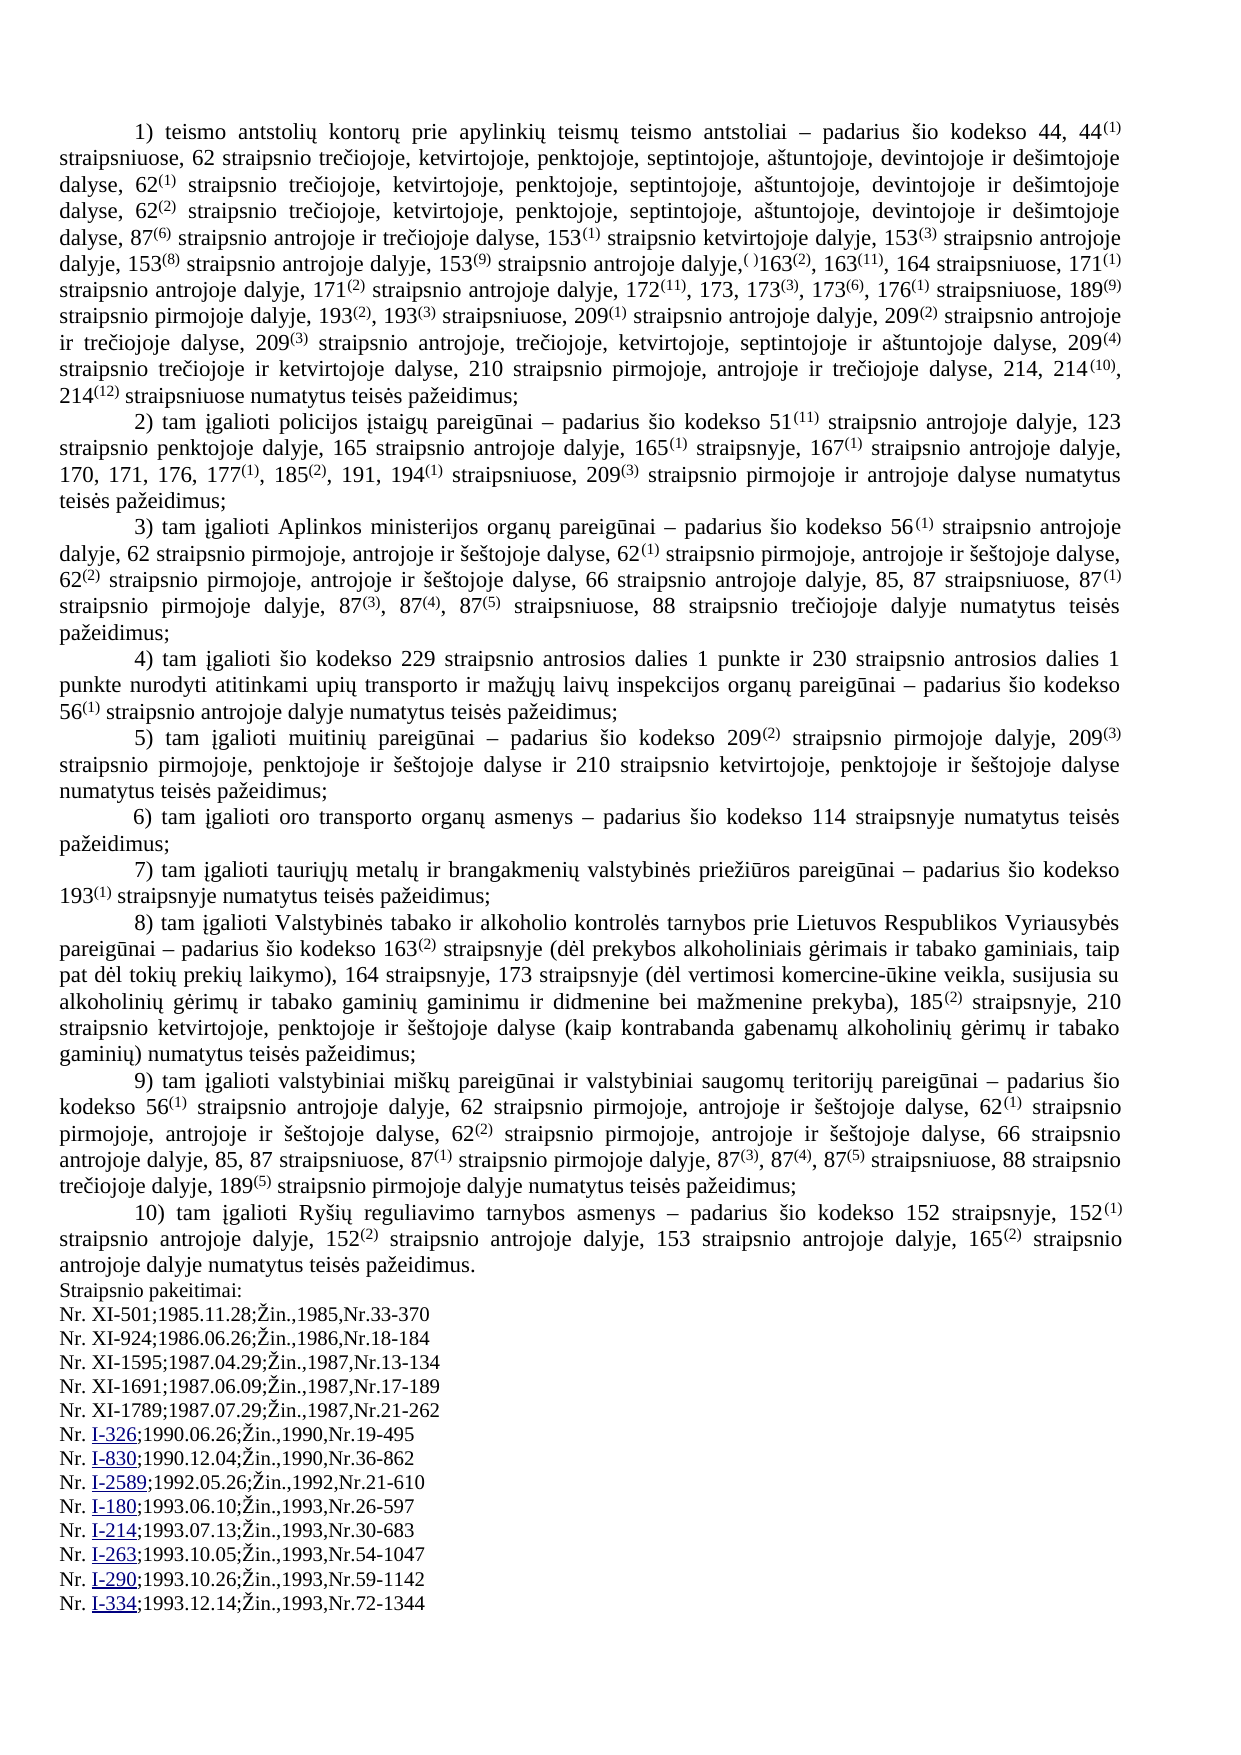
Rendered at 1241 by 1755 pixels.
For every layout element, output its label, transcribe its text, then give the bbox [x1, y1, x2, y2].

text Nr. I-263;1993.10.05;Žin.,1993,Nr.54-1047 [59, 1542, 1122, 1566]
text 7) tam įgalioti tauriųjų metalų ir brangakmenių valstybinės priežiūros pareigūnai – padarius šio kodekso 193(1) straipsnyje numatytus teisės pažeidimus; [59, 856, 1121, 909]
text Nr. I-2589;1992.05.26;Žin.,1992,Nr.21-610 [59, 1470, 1122, 1494]
text 8) tam įgalioti Valstybinės tabako ir alkoholio kontrolės tarnybos prie Lietuvos Respublikos Vyriausybės pareigūnai – padarius šio kodekso 163(2) straipsnyje (dėl prekybos alkoholiniais gėrimais ir tabako gaminiais, taip pat dėl tokių prekių laikymo), 164 straipsnyje, 173 straipsnyje (dėl vertimosi komercine-ūkine veikla, susijusia su alkoholinių gėrimų ir tabako gaminių gaminimu ir didmenine bei mažmenine prekyba), 185(2) straipsnyje, 210 straipsnio ketvirtojoje, penktojoje ir šeštojoje dalyse (kaip kontrabanda gabenamų alkoholinių gėrimų ir tabako gaminių) numatytus teisės pažeidimus; [59, 909, 1121, 1067]
text 3) tam įgalioti Aplinkos ministerijos organų pareigūnai – padarius šio kodekso 56(1) straipsnio antrojoje dalyje, 62 straipsnio pirmojoje, antrojoje ir šeštojoje dalyse, 62(1) straipsnio pirmojoje, antrojoje ir šeštojoje dalyse, 62(2) straipsnio pirmojoje, antrojoje ir šeštojoje dalyse, 66 straipsnio antrojoje dalyje, 85, 87 straipsniuose, 87(1) straipsnio pirmojoje dalyje, 87(3), 87(4), 87(5) straipsniuose, 88 straipsnio trečiojoje dalyje numatytus teisės pažeidimus; [59, 513, 1121, 645]
text Nr. XI-1691;1987.06.09;Žin.,1987,Nr.17-189 [59, 1374, 1122, 1398]
text Nr. XI-924;1986.06.26;Žin.,1986,Nr.18-184 [59, 1326, 1122, 1350]
text Nr. I-334;1993.12.14;Žin.,1993,Nr.72-1344 [59, 1591, 1122, 1614]
text Nr. I-326;1990.06.26;Žin.,1990,Nr.19-495 [59, 1422, 1122, 1446]
text Nr. XI-501;1985.11.28;Žin.,1985,Nr.33-370 [59, 1302, 1122, 1326]
text Nr. XI-1789;1987.07.29;Žin.,1987,Nr.21-262 [59, 1398, 1122, 1422]
text Nr. I-290;1993.10.26;Žin.,1993,Nr.59-1142 [59, 1566, 1122, 1591]
text Nr. I-214;1993.07.13;Žin.,1993,Nr.30-683 [59, 1518, 1122, 1542]
text Nr. I-180;1993.06.10;Žin.,1993,Nr.26-597 [59, 1494, 1122, 1518]
text Nr. I-830;1990.12.04;Žin.,1990,Nr.36-862 [59, 1446, 1122, 1470]
text 6) tam įgalioti oro transporto organų asmenys – padarius šio kodekso 114 straipsnyje numatytus teisės pažeidimus; [59, 803, 1121, 856]
text Nr. XI-1595;1987.04.29;Žin.,1987,Nr.13-134 [59, 1350, 1122, 1374]
text 4) tam įgalioti šio kodekso 229 straipsnio antrosios dalies 1 punkte ir 230 straipsnio antrosios dalies 1 punkte nurodyti atitinkami upių transporto ir mažųjų laivų inspekcijos organų pareigūnai – padarius šio kodekso 56(1) straipsnio antrojoje dalyje numatytus teisės pažeidimus; [59, 645, 1121, 724]
text 9) tam įgalioti valstybiniai miškų pareigūnai ir valstybiniai saugomų teritorijų pareigūnai – padarius šio kodekso 56(1) straipsnio antrojoje dalyje, 62 straipsnio pirmojoje, antrojoje ir šeštojoje dalyse, 62(1) straipsnio pirmojoje, antrojoje ir šeštojoje dalyse, 62(2) straipsnio pirmojoje, antrojoje ir šeštojoje dalyse, 66 straipsnio antrojoje dalyje, 85, 87 straipsniuose, 87(1) straipsnio pirmojoje dalyje, 87(3), 87(4), 87(5) straipsniuose, 88 straipsnio trečiojoje dalyje, 189(5) straipsnio pirmojoje dalyje numatytus teisės pažeidimus; [59, 1067, 1121, 1199]
text 5) tam įgalioti muitinių pareigūnai – padarius šio kodekso 209(2) straipsnio pirmojoje dalyje, 209(3) straipsnio pirmojoje, penktojoje ir šeštojoje dalyse ir 210 straipsnio ketvirtojoje, penktojoje ir šeštojoje dalyse numatytus teisės pažeidimus; [59, 724, 1121, 803]
text 10) tam įgalioti Ryšių reguliavimo tarnybos asmenys – padarius šio kodekso 152 straipsnyje, 152(1) straipsnio antrojoje dalyje, 152(2) straipsnio antrojoje dalyje, 153 straipsnio antrojoje dalyje, 165(2) straipsnio antrojoje dalyje numatytus teisės pažeidimus. [59, 1199, 1122, 1278]
text Straipsnio pakeitimai: [59, 1278, 1122, 1302]
text 1) teismo antstolių kontorų prie apylinkių teismų teismo antstoliai – padarius šio kodekso 44, 44(1) straipsniuose, 62 straipsnio trečiojoje, ketvirtojoje, penktojoje, septintojoje, aštuntojoje, devintojoje ir dešimtojoje dalyse, 62(1) straipsnio trečiojoje, ketvirtojoje, penktojoje, septintojoje, aštuntojoje, devintojoje ir dešimtojoje dalyse, 62(2) straipsnio trečiojoje, ketvirtojoje, penktojoje, septintojoje, aštuntojoje, devintojoje ir dešimtojoje dalyse, 87(6) straipsnio antrojoje ir trečiojoje dalyse, 153(1) straipsnio ketvirtojoje dalyje, 153(3) straipsnio antrojoje dalyje, 153(8) straipsnio antrojoje dalyje, 153(9) straipsnio antrojoje dalyje,( )163(2), 163(11), 164 straipsniuose, 171(1) straipsnio antrojoje dalyje, 171(2) straipsnio antrojoje dalyje, 172(11), 173, 173(3), 173(6), 176(1) straipsniuose, 189(9) straipsnio pirmojoje dalyje, 193(2), 193(3) straipsniuose, 209(1) straipsnio antrojoje dalyje, 209(2) straipsnio antrojoje ir trečiojoje dalyse, 209(3) straipsnio antrojoje, trečiojoje, ketvirtojoje, septintojoje ir aštuntojoje dalyse, 209(4) straipsnio trečiojoje ir ketvirtojoje dalyse, 210 straipsnio pirmojoje, antrojoje ir trečiojoje dalyse, 214, 214(10), 214(12) straipsniuose numatytus teisės pažeidimus; [59, 118, 1121, 408]
text 2) tam įgalioti policijos įstaigų pareigūnai – padarius šio kodekso 51(11) straipsnio antrojoje dalyje, 123 straipsnio penktojoje dalyje, 165 straipsnio antrojoje dalyje, 165(1) straipsnyje, 167(1) straipsnio antrojoje dalyje, 170, 171, 176, 177(1), 185(2), 191, 194(1) straipsniuose, 209(3) straipsnio pirmojoje ir antrojoje dalyse numatytus teisės pažeidimus; [59, 408, 1121, 513]
